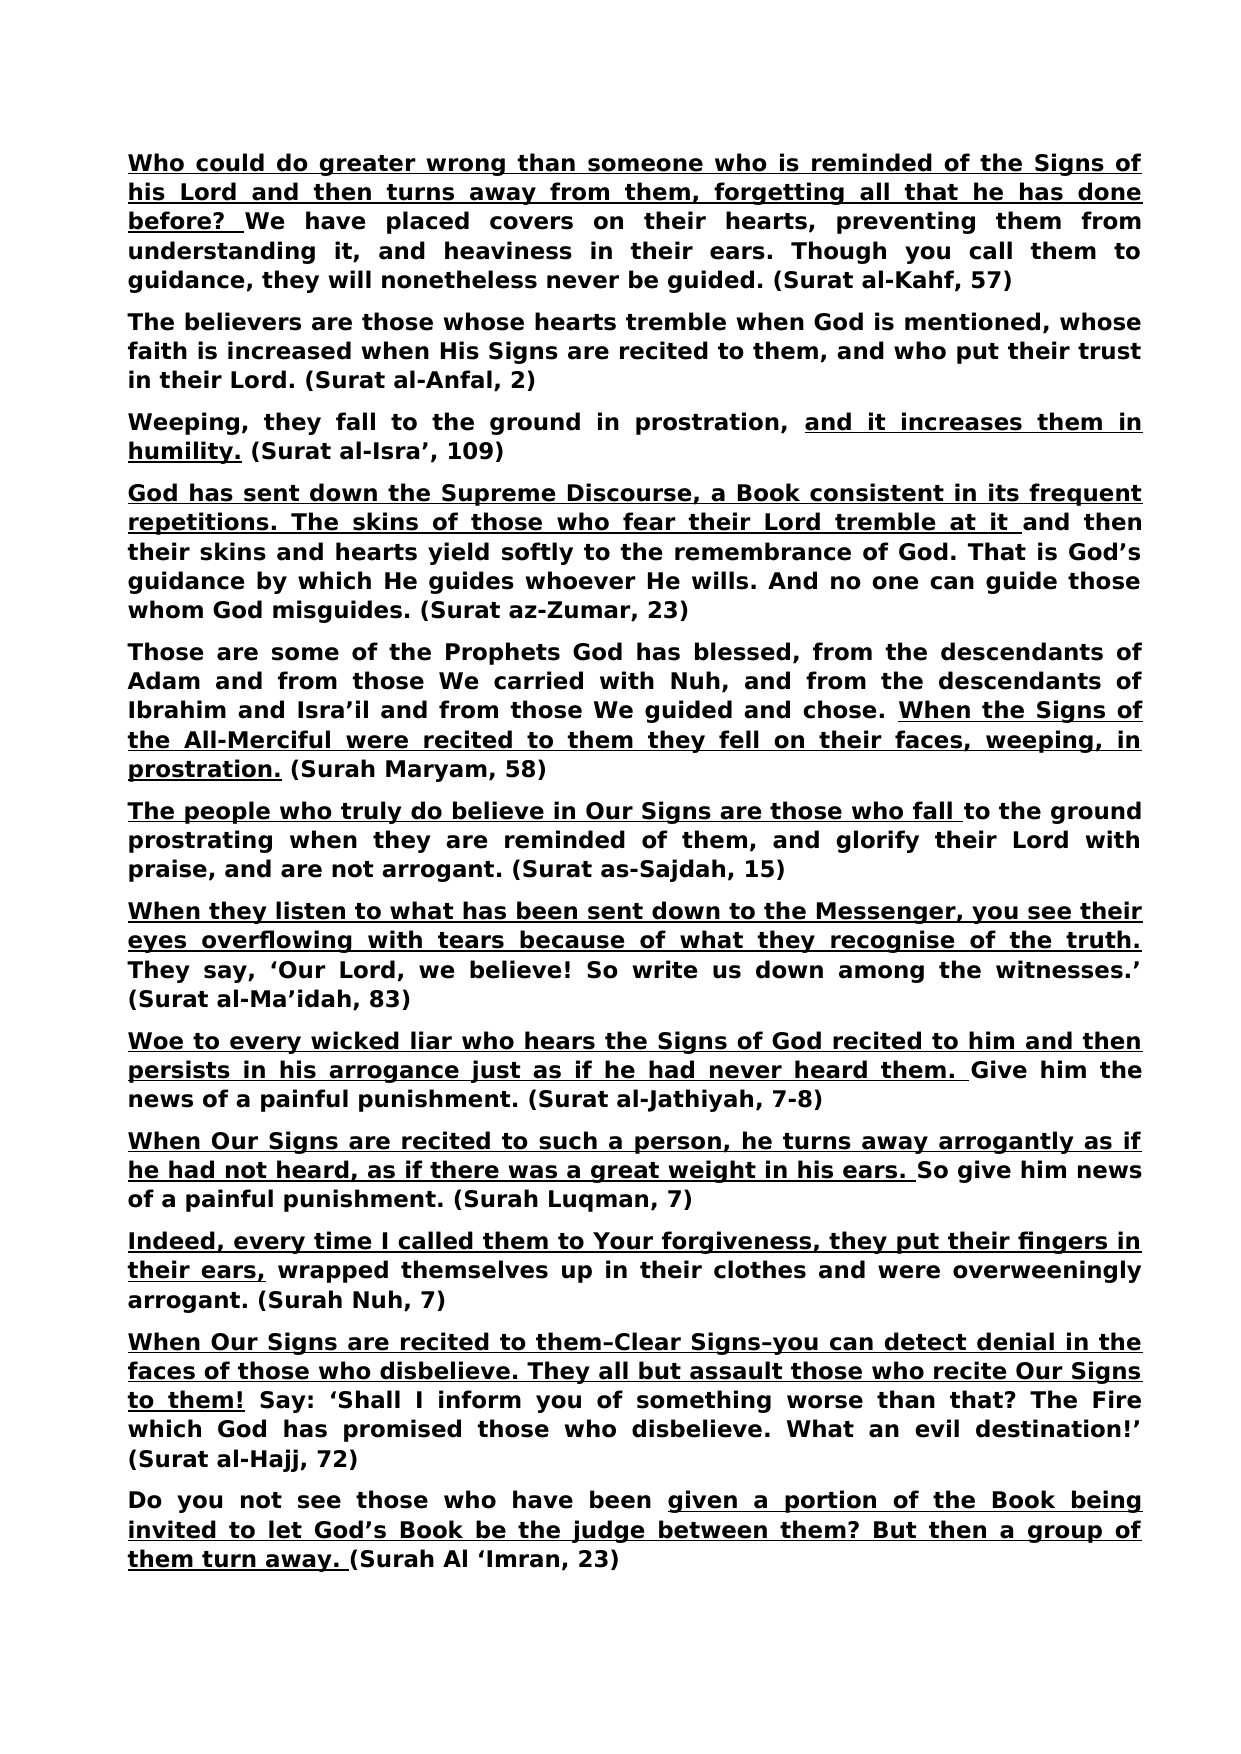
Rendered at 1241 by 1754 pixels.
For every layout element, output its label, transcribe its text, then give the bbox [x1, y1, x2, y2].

text The believers are those whose hearts tremble when God is mentioned, whose faith is increased when His Signs are recited to them, and who put their trust in their Lord. (Surat al-Anfal, 2) [127, 309, 1143, 394]
text When they listen to what has been sent down to the Messenger, you see their [127, 898, 1143, 921]
text Indeed, every time I called them to Your forgiveness, they put their fingers in their ears, wrapped themselves up in their clothes and were overweeningly arrogant. (Surah Nuh, 7) [127, 1228, 1143, 1314]
text Those are some of the Prophets God has blessed, from the descendants of Adam and from those We carried with Nuh, and from the descendants of Ibrahim and Isra’il and from those We guided and chose. When the Signs of the All-Merciful were recited to them they fell on their faces, weeping, in prostration. (Surah Maryam, 58) [127, 639, 1143, 783]
text Do you not see those who have been given a portion of the Book being invited to let God’s Book be the judge between them? But then a group of them turn away. (Surah Al ‘Imran, 23) [127, 1488, 1143, 1573]
text before? We have placed covers on their hearts, preventing them from understanding it, and heaviness in their ears. Though you call them to guidance, they will nonetheless never be guided. (Surat al-Kahf, 57) [127, 203, 1143, 294]
text Who could do greater wrong than someone who is reminded of the Signs of his Lord and then turns away from them, forgetting all that he has done [127, 150, 1143, 202]
text repetitions. The skins of those who fear their Lord tremble at it and then their skins and hearts yield softly to the remembrance of God. That is God’s guidance by which He guides whoever He wills. And no one can guide those whom God misguides. (Surat az-Zumar, 23) [127, 504, 1143, 624]
text Woe to every wicked liar who hears the Signs of God recited to him and then [127, 1028, 1143, 1051]
text When Our Signs are recited to them–Clear Signs–you can detect denial in the [127, 1329, 1143, 1352]
text to them! Say: ‘Shall I inform you of something worse than that? The Fire which God has promised those who disbelieve. What an evil destination!’ (Surat al-Hajj, 72) [127, 1382, 1143, 1472]
text The people who truly do believe in Our Signs are those who fall to the ground prostrating when they are reminded of them, and glorify their Lord with praise, and are not arrogant. (Surat as-Sajdah, 15) [127, 798, 1143, 883]
text God has sent down the Supreme Discourse, a Book consistent in its frequent [127, 480, 1143, 503]
text faces of those who disbelieve. They all but assault those who recite Our Signs [127, 1353, 1143, 1381]
text eyes overflowing with tears because of what they recognise of the truth. They say, ‘Our Lord, we believe! So write us down among the witnesses.’ (Surat al-Ma’idah, 83) [127, 922, 1143, 1013]
text persists in his arrogance just as if he had never heard them. Give him the news of a painful punishment. (Surat al-Jathiyah, 7-8) [127, 1052, 1143, 1113]
text Weeping, they fall to the ground in prostration, and it increases them in humility. (Surat al-Isra’, 109) [127, 409, 1143, 465]
text When Our Signs are recited to such a person, he turns away arrogantly as if he had not heard, as if there was a great weight in his ears. So give him news of a painful punishment. (Surah Luqman, 7) [127, 1128, 1143, 1213]
